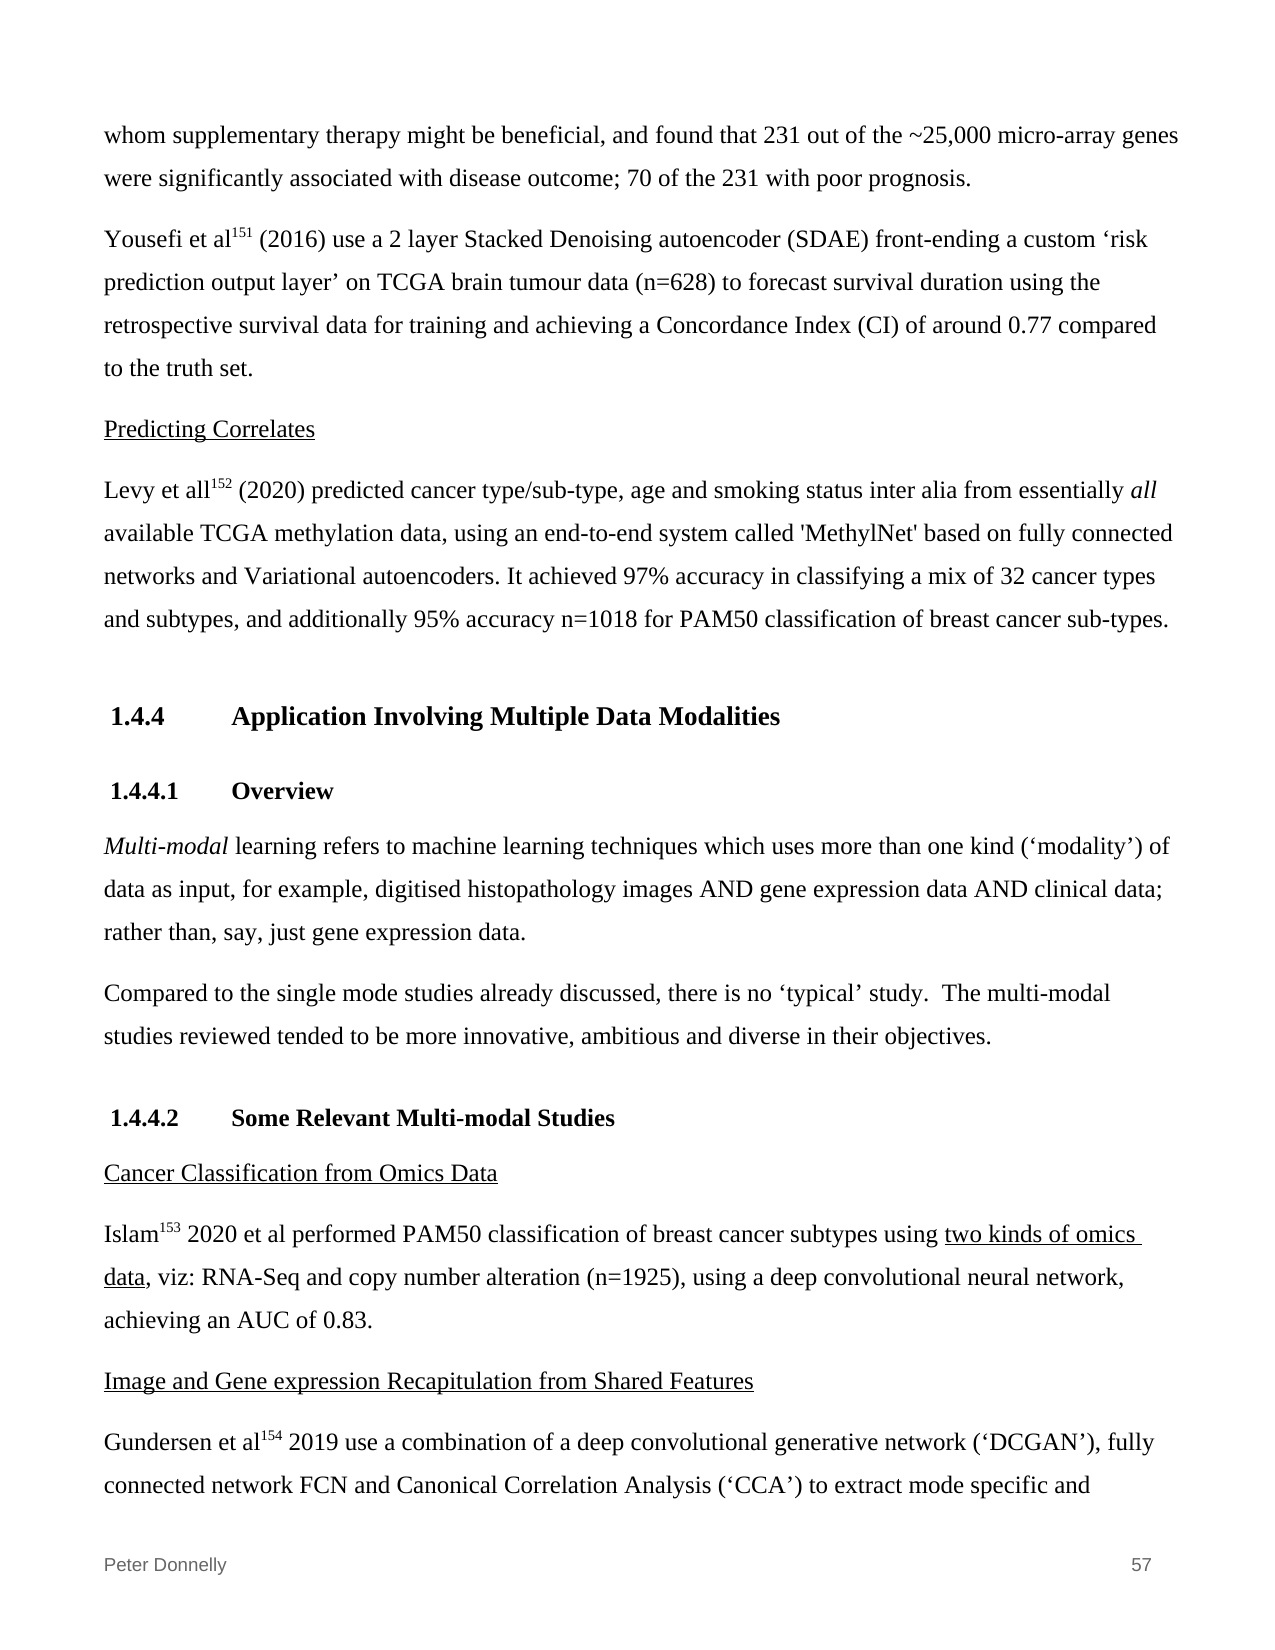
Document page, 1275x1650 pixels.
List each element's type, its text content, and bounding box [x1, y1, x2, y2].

text Yousefi et al (2016) use a 2 layer Stacked Denoising autoencoder (SDAE) front-ending a custom ‘risk prediction output layer’ on TCGA brain tumour data (n=628) to forecast survival duration using the retrospective survival data for training and achieving a Concordance Index (CI) of around 0.77 compared to the truth set. [103, 224, 1181, 382]
subtitle Overview [103, 776, 1181, 804]
text Image and Gene expression Recapitulation from Shared Features [103, 1366, 1181, 1395]
text Islam 2020 et al performed PAM50 classification of breast cancer subtypes using two kinds of omics data, viz: RNA-Seq and copy number alteration (n=1925), using a deep convolutional neural network, achieving an AUC of 0.83. [103, 1219, 1181, 1334]
text Gundersen et al 2019 use a combination of a deep convolutional generative network (‘DCGAN’), fully connected network FCN and Canonical Correlation Analysis (‘CCA’) to extract mode specific and [103, 1427, 1181, 1499]
text Compared to the single mode studies already discussed, there is no ‘typical’ study. The multi-modal studies reviewed tended to be more innovative, ambitious and diverse in their objectives. [103, 978, 1181, 1050]
text Levy et all (2020) predicted cancer type/sub-type, age and smoking status inter alia from essentially all available TCGA methylation data, using an end-to-end system called 'MethylNet' based on fully connected networks and Variational autoencoders. It achieved 97% accuracy in classifying a mix of 32 cancer types and subtypes, and additionally 95% accuracy n=1018 for PAM50 classification of breast cancer sub-types. [103, 475, 1181, 633]
text Multi-modal learning refers to machine learning techniques which uses more than one kind (‘modality’) of data as input, for example, digitised histopathology images AND gene expression data AND clinical data; rather than, say, just gene expression data. [103, 831, 1181, 946]
subtitle Some Relevant Multi-modal Studies [103, 1103, 1181, 1132]
text Predicting Correlates [103, 414, 1181, 443]
text Cancer Classification from Omics Data [103, 1158, 1181, 1187]
subtitle Application Involving Multiple Data Modalities [103, 700, 1181, 732]
text whom supplementary therapy might be beneficial, and found that 231 out of the ~25,000 micro-array genes were significantly associated with disease outcome; 70 of the 231 with poor prognosis. [103, 120, 1181, 192]
